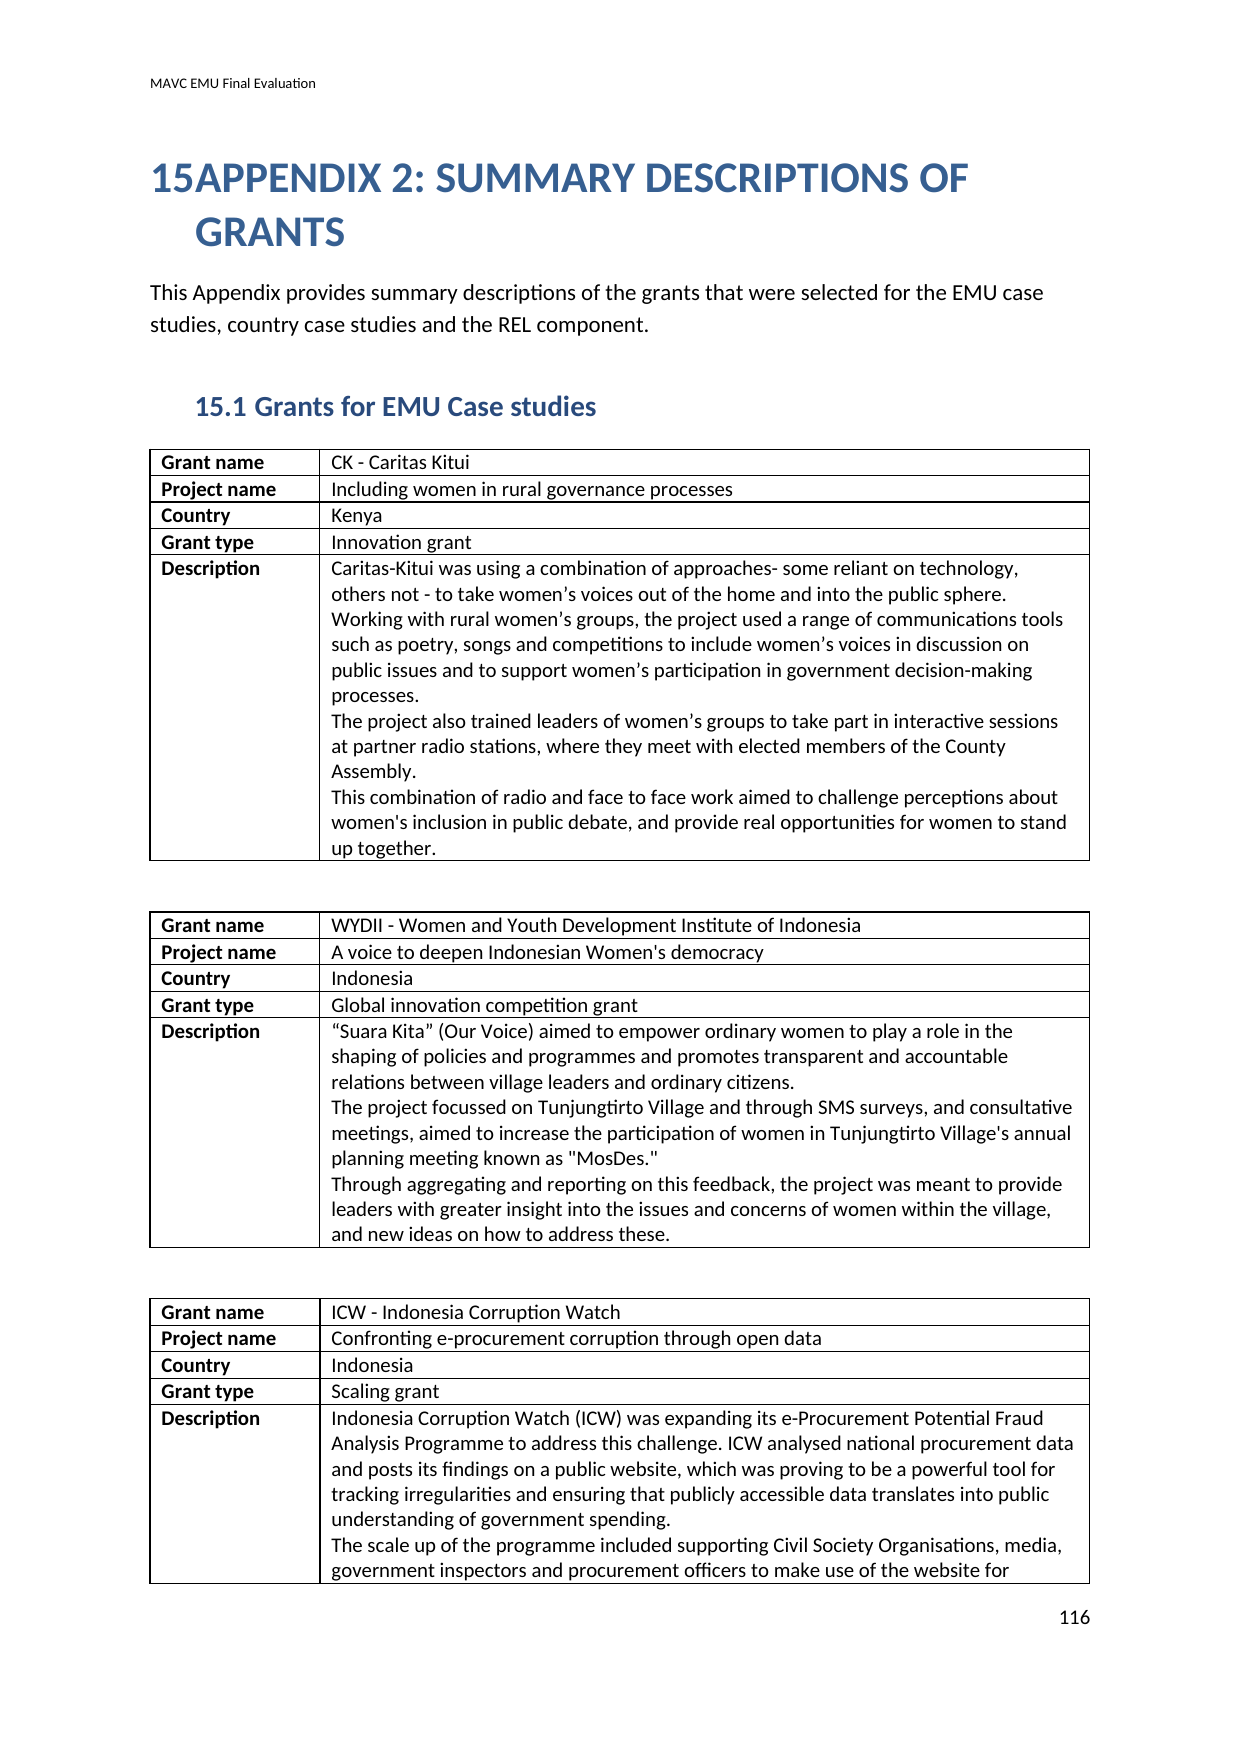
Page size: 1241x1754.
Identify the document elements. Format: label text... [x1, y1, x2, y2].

table_cell A voice to deepen Indonesian Women's democracy [320, 939, 1089, 964]
table_cell Indonesia Corruption Watch (ICW) was expanding its e-Procurement Potential Fraud Analysis Programme to address this challenge. ICW analysed national procurement data and posts its findings on a public website, which was proving to be a powerful tool for tracking irregularities and ensuring that publicly accessible data translates into public understanding of government spending. The scale up of the programme included supporting Civil Society Organisations, media, government inspectors and procurement officers to make use of the website for [321, 1405, 1089, 1583]
table_cell Description [151, 555, 319, 860]
table_cell Kenya [320, 503, 1089, 528]
table_header ICW - Indonesia Corruption Watch [321, 1299, 1089, 1324]
table_cell Including women in rural governance processes [320, 476, 1089, 501]
table_header Grant name [151, 913, 319, 938]
table_cell Caritas-Kitui was using a combination of approaches- some reliant on technology, others not - to take women’s voices out of the home and into the public sphere. Working with rural women’s groups, the project used a range of communications tools such as poetry, songs and competitions to include women’s voices in discussion on public issues and to support women’s participation in government decision-making processes. The project also trained leaders of women’s groups to take part in interactive sessions at partner radio stations, where they meet with elected members of the County Assembly. This combination of radio and face to face work aimed to challenge perceptions about women's inclusion in public debate, and provide real opportunities for women to stand up together. [320, 555, 1089, 860]
table_cell Project name [151, 1326, 319, 1351]
table_cell Confronting e-procurement corruption through open data [321, 1326, 1089, 1351]
table_header CK - Caritas Kitui [320, 450, 1089, 475]
table_cell Project name [151, 939, 319, 964]
table_cell “Suara Kita” (Our Voice) aimed to empower ordinary women to play a role in the shaping of policies and programmes and promotes transparent and accountable relations between village leaders and ordinary citizens. The project focussed on Tunjungtirto Village and through SMS surveys, and consultative meetings, aimed to increase the participation of women in Tunjungtirto Village's annual planning meeting known as "MosDes." Through aggregating and reporting on this feedback, the project was meant to provide leaders with greater insight into the issues and concerns of women within the village, and new ideas on how to address these. [320, 1018, 1089, 1247]
table_header WYDII - Women and Youth Development Institute of Indonesia [320, 913, 1089, 938]
table_header Grant name [151, 450, 319, 475]
table_cell Grant type [151, 1379, 319, 1404]
table_cell Description [151, 1018, 319, 1247]
table_cell Innovation grant [320, 529, 1089, 554]
table_cell Country [151, 1352, 319, 1377]
subtitle Grants for EMU Case studies [194, 388, 1090, 423]
table_cell Description [151, 1405, 319, 1583]
table_cell Country [151, 965, 319, 991]
table_cell Grant type [151, 529, 319, 554]
table_cell Country [151, 503, 319, 528]
subtitle Appendix 2: Summary Descriptions of Grants [150, 150, 1090, 257]
table_cell Indonesia [320, 965, 1089, 991]
table_cell Global innovation competition grant [320, 992, 1089, 1017]
table_cell Project name [151, 476, 319, 501]
table_header Grant name [151, 1299, 319, 1324]
text This Appendix provides summary descriptions of the grants that were selected for the EMU case studies, country case studies and the REL component. [150, 278, 1090, 338]
table_cell Grant type [151, 992, 319, 1017]
table_cell Scaling grant [321, 1379, 1089, 1404]
table_cell Indonesia [321, 1352, 1089, 1377]
